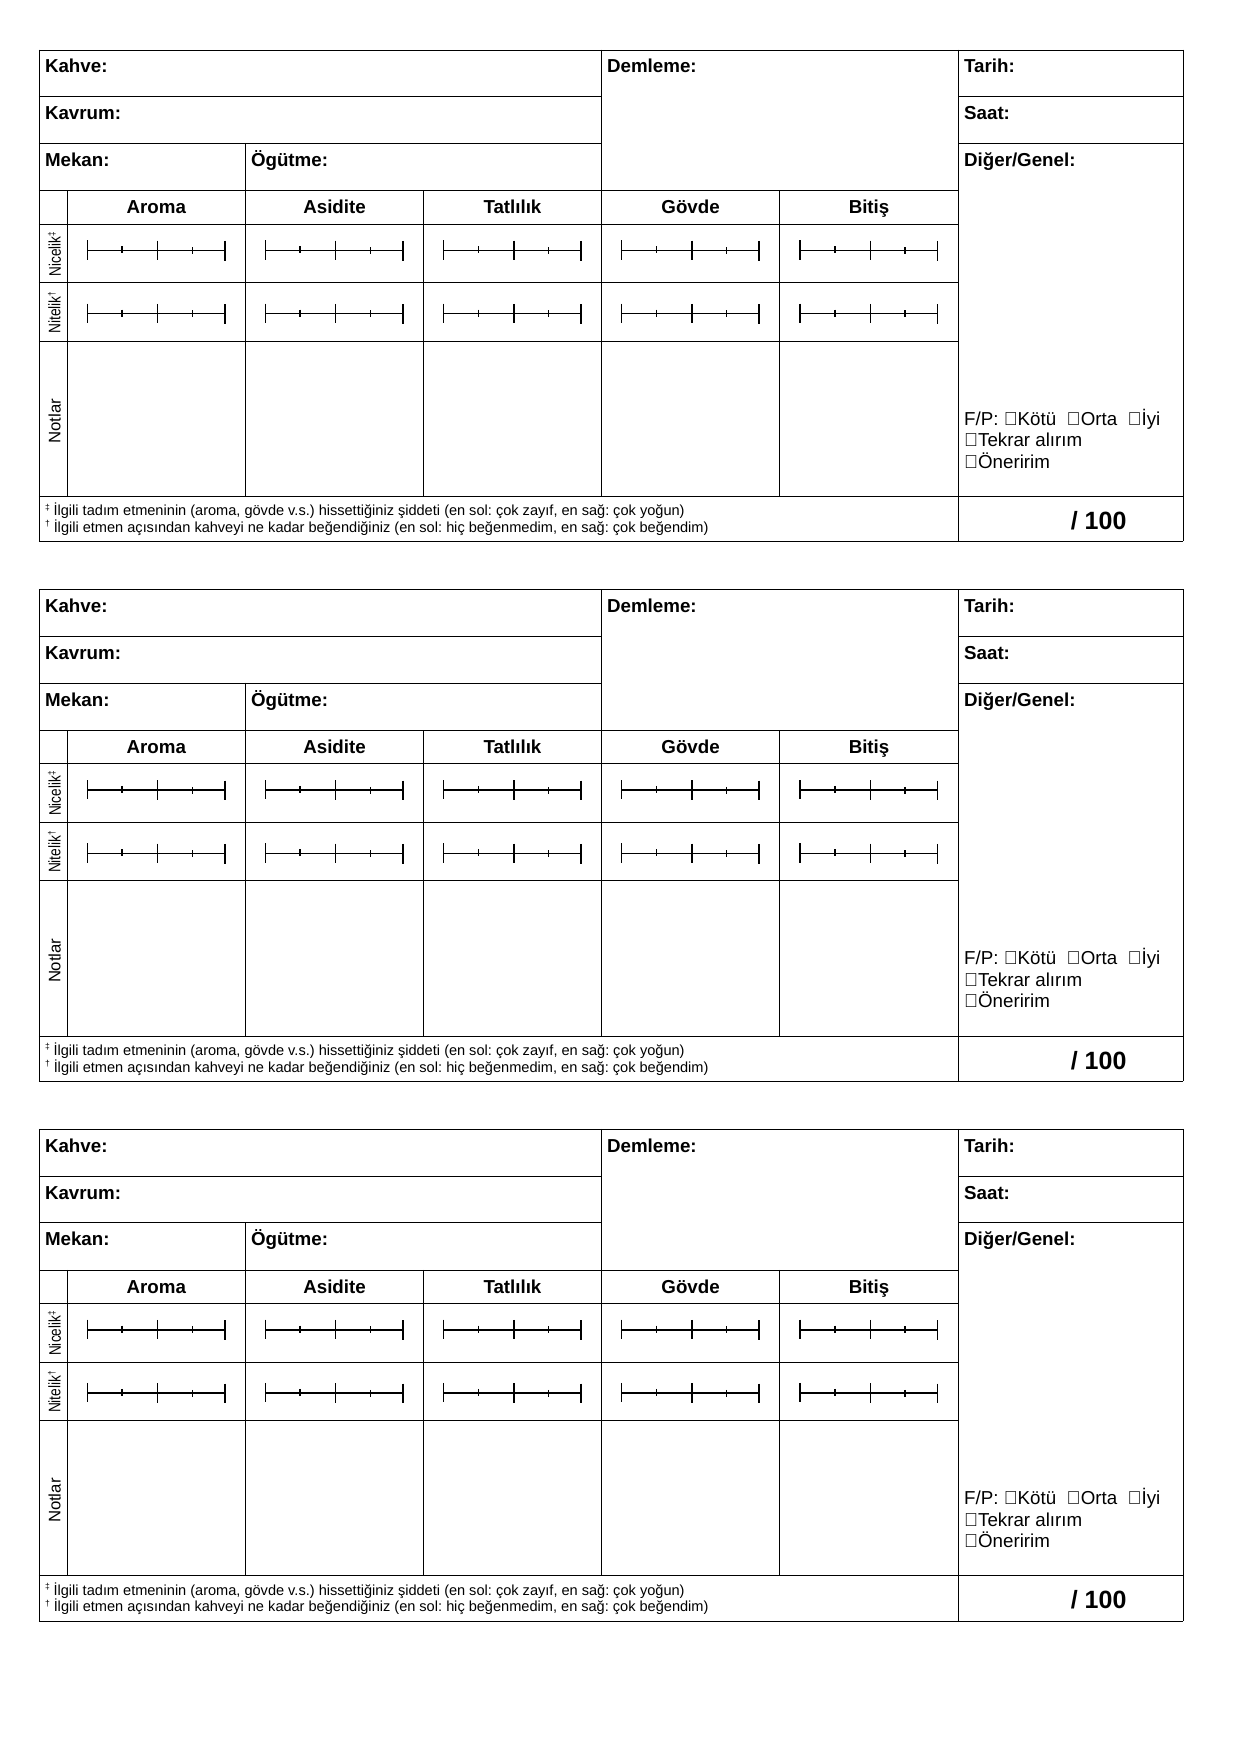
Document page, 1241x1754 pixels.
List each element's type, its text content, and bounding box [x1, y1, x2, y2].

table_cell [40, 1363, 67, 1420]
table_header Demleme: [602, 590, 958, 730]
table_cell Saat: [959, 1177, 1183, 1222]
table_cell [424, 1421, 601, 1575]
table_cell Mekan: [40, 144, 245, 190]
table_cell [424, 764, 601, 822]
table_cell [602, 823, 779, 880]
table_cell [780, 881, 958, 1036]
table_cell [602, 881, 779, 1036]
table_cell [780, 1363, 958, 1420]
table_cell Diğer/Genel: F/P: Kötü Orta İyi Tekrar alırım Öneririm [959, 144, 1183, 496]
table_cell [40, 823, 67, 880]
table_cell ‡ İlgili tadım etmeninin (aroma, gövde v.s.) hissettiğiniz şiddeti (en sol: çok zayıf, en sağ: çok yoğun) † İlgili etmen açısından kahveyi ne kadar beğendiğiniz (en sol: hiç beğenmedim, en sağ: çok beğendim) [40, 1576, 958, 1621]
table_cell Bitiş [780, 1271, 958, 1303]
table_cell Asidite [246, 191, 423, 223]
table_cell Ögütme: [246, 684, 601, 730]
table_header Tarih: [959, 590, 1183, 636]
table_cell [40, 731, 67, 763]
table_cell [780, 764, 958, 822]
table_cell [68, 283, 245, 341]
table_cell [68, 881, 245, 1036]
table_cell Mekan: [40, 684, 245, 730]
table_cell [602, 764, 779, 822]
table_cell [780, 1304, 958, 1362]
table_cell [68, 1304, 245, 1362]
table_header Demleme: [602, 51, 958, 190]
table_cell [602, 342, 779, 496]
table_cell [68, 823, 245, 880]
table_header Kahve: [40, 1130, 601, 1176]
table_header Kahve: [40, 51, 601, 96]
table_cell [68, 225, 245, 282]
table_cell [40, 1421, 67, 1575]
table_cell [40, 764, 67, 822]
table_cell [246, 225, 423, 282]
table_header Kahve: [40, 590, 601, 636]
table_cell [40, 283, 67, 341]
table_cell Ögütme: [246, 1223, 601, 1270]
table_cell Bitiş [780, 731, 958, 763]
table_cell Gövde [602, 191, 779, 223]
table_cell [246, 1363, 423, 1420]
table_cell [246, 881, 423, 1036]
table_cell Diğer/Genel: F/P: Kötü Orta İyi Tekrar alırım Öneririm [959, 684, 1183, 1036]
table_cell [246, 823, 423, 880]
table_cell [780, 283, 958, 341]
table_cell Kavrum: [40, 1177, 601, 1222]
table_cell [780, 1421, 958, 1575]
table_cell [40, 881, 67, 1036]
table_cell Ögütme: [246, 144, 601, 190]
table_cell [68, 1421, 245, 1575]
table_cell Tatlılık [424, 731, 601, 763]
table_cell [40, 191, 67, 223]
table_cell / 100 [959, 1037, 1183, 1081]
table_header Tarih: [959, 1130, 1183, 1176]
table_cell [246, 283, 423, 341]
table_cell [780, 823, 958, 880]
table_cell [68, 342, 245, 496]
table_cell [68, 764, 245, 822]
table_cell [424, 1304, 601, 1362]
table_cell Tatlılık [424, 191, 601, 223]
table_header Demleme: [602, 1130, 958, 1270]
table_cell Mekan: [40, 1223, 245, 1270]
table_cell [602, 1421, 779, 1575]
table_cell [424, 283, 601, 341]
table_cell Tatlılık [424, 1271, 601, 1303]
table_cell Saat: [959, 637, 1183, 683]
table_cell Aroma [68, 1271, 245, 1303]
table_cell [424, 823, 601, 880]
table_cell Gövde [602, 731, 779, 763]
table_cell Kavrum: [40, 637, 601, 683]
table_cell / 100 [959, 1576, 1183, 1621]
table_cell Saat: [959, 97, 1183, 143]
table_cell [68, 1363, 245, 1420]
table_cell Asidite [246, 1271, 423, 1303]
table_cell [40, 225, 67, 282]
table_cell [780, 225, 958, 282]
table_cell [246, 1421, 423, 1575]
table_cell [602, 1363, 779, 1420]
table_cell [602, 1304, 779, 1362]
table_cell [40, 342, 67, 496]
table_cell [602, 225, 779, 282]
table_cell / 100 [959, 497, 1183, 541]
table_header Tarih: [959, 51, 1183, 96]
table_cell [424, 225, 601, 282]
table_cell Bitiş [780, 191, 958, 223]
table_cell Gövde [602, 1271, 779, 1303]
table_cell [602, 283, 779, 341]
table_cell Kavrum: [40, 97, 601, 143]
table_cell [424, 342, 601, 496]
table_cell [246, 342, 423, 496]
table_cell [246, 764, 423, 822]
table_cell [780, 342, 958, 496]
table_cell Aroma [68, 731, 245, 763]
table_cell ‡ İlgili tadım etmeninin (aroma, gövde v.s.) hissettiğiniz şiddeti (en sol: çok zayıf, en sağ: çok yoğun) † İlgili etmen açısından kahveyi ne kadar beğendiğiniz (en sol: hiç beğenmedim, en sağ: çok beğendim) [40, 1037, 958, 1081]
table_cell [40, 1304, 67, 1362]
table_cell Aroma [68, 191, 245, 223]
table_cell [40, 1271, 67, 1303]
table_cell Diğer/Genel: F/P: Kötü Orta İyi Tekrar alırım Öneririm [959, 1223, 1183, 1575]
table_cell [424, 1363, 601, 1420]
table_cell Asidite [246, 731, 423, 763]
table_cell [424, 881, 601, 1036]
table_cell ‡ İlgili tadım etmeninin (aroma, gövde v.s.) hissettiğiniz şiddeti (en sol: çok zayıf, en sağ: çok yoğun) † İlgili etmen açısından kahveyi ne kadar beğendiğiniz (en sol: hiç beğenmedim, en sağ: çok beğendim) [40, 497, 958, 541]
table_cell [246, 1304, 423, 1362]
